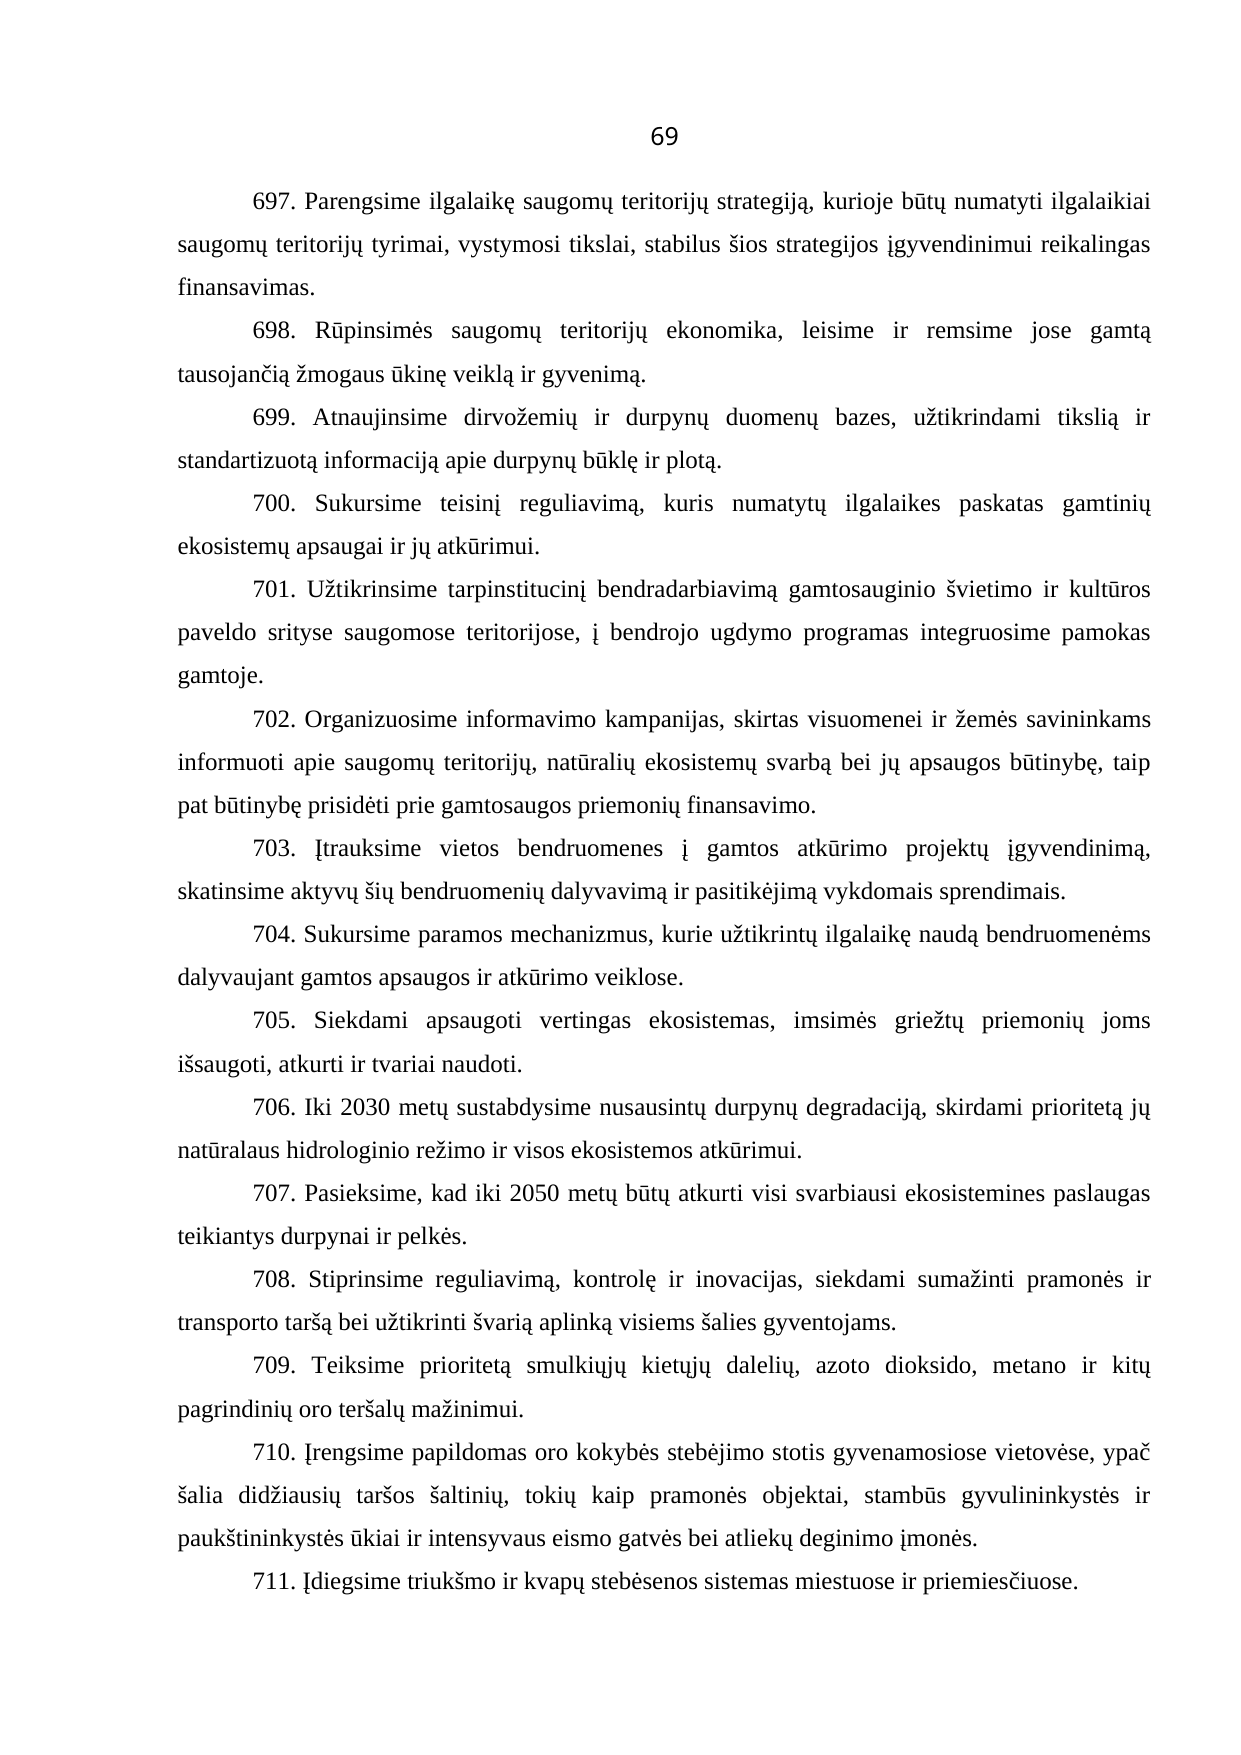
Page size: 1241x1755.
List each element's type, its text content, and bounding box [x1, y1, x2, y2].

text 706. Iki 2030 metų sustabdysime nusausintų durpynų degradaciją, skirdami prioritetą jų natūralaus hidrologinio režimo ir visos ekosistemos atkūrimui. [177, 1092, 1152, 1164]
text 711. Įdiegsime triukšmo ir kvapų stebėsenos sistemas miestuose ir priemiesčiuose. [177, 1566, 1152, 1595]
text 705. Siekdami apsaugoti vertingas ekosistemas, imsimės griežtų priemonių joms išsaugoti, atkurti ir tvariai naudoti. [177, 1006, 1152, 1077]
text 697. Parengsime ilgalaikę saugomų teritorijų strategiją, kurioje būtų numatyti ilgalaikiai saugomų teritorijų tyrimai, vystymosi tikslai, stabilus šios strategijos įgyvendinimui reikalingas finansavimas. [177, 186, 1152, 301]
text 699. Atnaujinsime dirvožemių ir durpynų duomenų bazes, užtikrindami tikslią ir standartizuotą informaciją apie durpynų būklę ir plotą. [177, 402, 1152, 474]
text 707. Pasieksime, kad iki 2050 metų būtų atkurti visi svarbiausi ekosistemines paslaugas teikiantys durpynai ir pelkės. [177, 1178, 1152, 1250]
text 702. Organizuosime informavimo kampanijas, skirtas visuomenei ir žemės savininkams informuoti apie saugomų teritorijų, natūralių ekosistemų svarbą bei jų apsaugos būtinybę, taip pat būtinybę prisidėti prie gamtosaugos priemonių finansavimo. [177, 704, 1152, 819]
text 701. Užtikrinsime tarpinstitucinį bendradarbiavimą gamtosauginio švietimo ir kultūros paveldo srityse saugomose teritorijose, į bendrojo ugdymo programas integruosime pamokas gamtoje. [177, 574, 1152, 689]
text 710. Įrengsime papildomas oro kokybės stebėjimo stotis gyvenamosiose vietovėse, ypač šalia didžiausių taršos šaltinių, tokių kaip pramonės objektai, stambūs gyvulininkystės ir paukštininkystės ūkiai ir intensyvaus eismo gatvės bei atliekų deginimo įmonės. [177, 1437, 1152, 1552]
text 708. Stiprinsime reguliavimą, kontrolę ir inovacijas, siekdami sumažinti pramonės ir transporto taršą bei užtikrinti švarią aplinką visiems šalies gyventojams. [177, 1264, 1152, 1336]
text 698. Rūpinsimės saugomų teritorijų ekonomika, leisime ir remsime jose gamtą tausojančią žmogaus ūkinę veiklą ir gyvenimą. [177, 316, 1152, 387]
text 703. Įtrauksime vietos bendruomenes į gamtos atkūrimo projektų įgyvendinimą, skatinsime aktyvų šių bendruomenių dalyvavimą ir pasitikėjimą vykdomais sprendimais. [177, 833, 1152, 905]
text 704. Sukursime paramos mechanizmus, kurie užtikrintų ilgalaikę naudą bendruomenėms dalyvaujant gamtos apsaugos ir atkūrimo veiklose. [177, 919, 1152, 991]
text 700. Sukursime teisinį reguliavimą, kuris numatytų ilgalaikes paskatas gamtinių ekosistemų apsaugai ir jų atkūrimui. [177, 488, 1152, 560]
text 709. Teiksime prioritetą smulkiųjų kietųjų dalelių, azoto dioksido, metano ir kitų pagrindinių oro teršalų mažinimui. [177, 1351, 1152, 1422]
